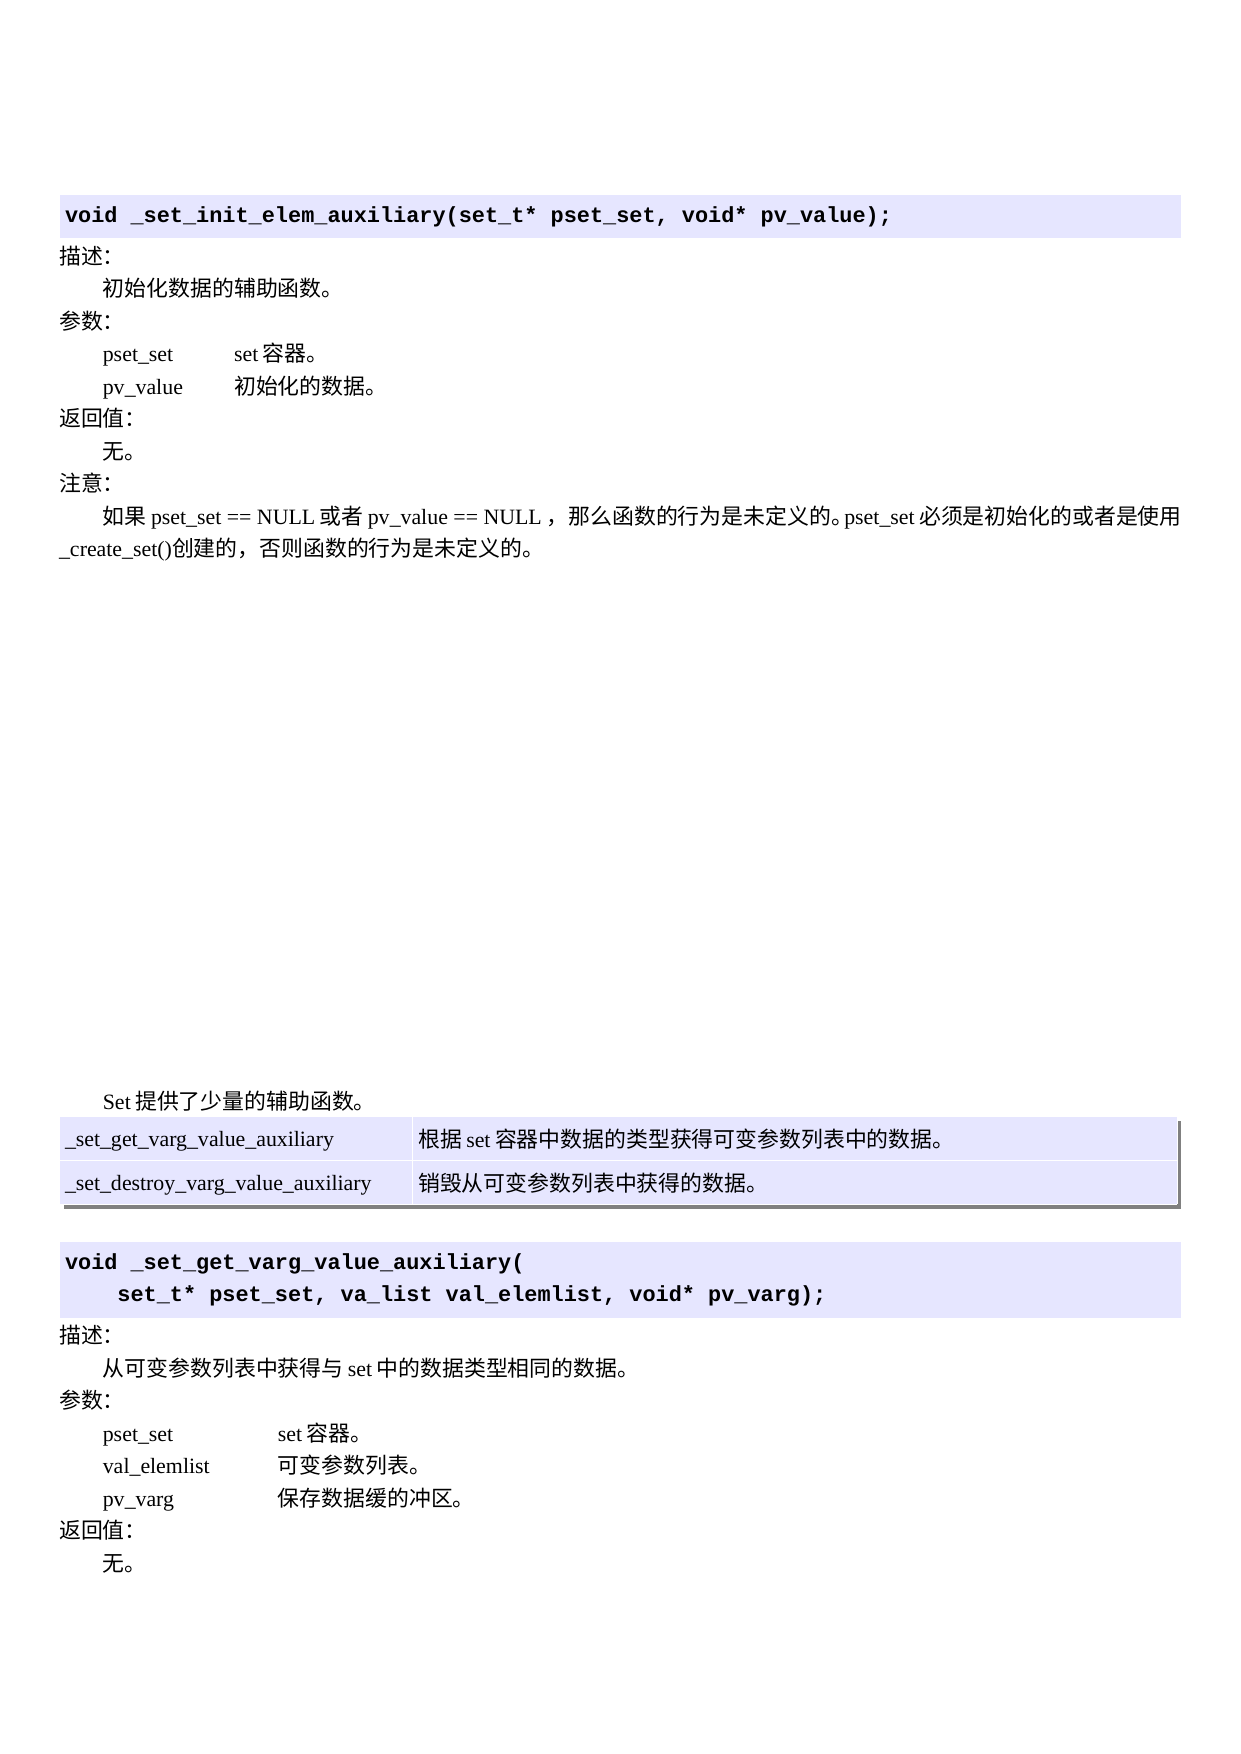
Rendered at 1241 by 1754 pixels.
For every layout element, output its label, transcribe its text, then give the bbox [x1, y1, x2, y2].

text 返回值： [59, 401, 1181, 433]
text 如果pset_set == NULL或者pv_value == NULL ，那么函数的行为是未定义的。pset_set必须是初始化的或者是使用_create_set()创建的，否则函数的行为是未定义的。 [59, 498, 1181, 563]
text val_elemlist 可变参数列表。 [59, 1448, 1181, 1481]
text 无。 [59, 1546, 1181, 1578]
text pset_set set容器。 [59, 336, 1181, 368]
table_cell 销毁从可变参数列表中获得的数据。 [413, 1161, 1177, 1204]
text 从可变参数列表中获得与set中的数据类型相同的数据。 [59, 1351, 1181, 1383]
text pset_set set容器。 [59, 1416, 1181, 1448]
text Set提供了少量的辅助函数。 [59, 1083, 1181, 1116]
table_header 根据set容器中数据的类型获得可变参数列表中的数据。 [413, 1117, 1177, 1160]
text 无。 [59, 433, 1181, 466]
text 描述： [59, 1319, 1181, 1351]
table_cell _set_destroy_varg_value_auxiliary [60, 1161, 412, 1204]
table_header void _set_get_varg_value_auxiliary( set_t* pset_set, va_list val_elemlist, void* pv_varg); [60, 1242, 1181, 1318]
text 描述： [59, 240, 1181, 271]
text 初始化数据的辅助函数。 [59, 271, 1181, 303]
text 返回值： [59, 1513, 1181, 1546]
table_header _set_get_varg_value_auxiliary [60, 1117, 412, 1160]
text pv_value 初始化的数据。 [59, 368, 1181, 401]
text 注意： [59, 466, 1181, 498]
text 参数： [59, 303, 1181, 336]
text pv_varg 保存数据缓的冲区。 [59, 1481, 1181, 1513]
text 参数： [59, 1383, 1181, 1416]
table_header void _set_init_elem_auxiliary(set_t* pset_set, void* pv_value); [60, 195, 1181, 238]
